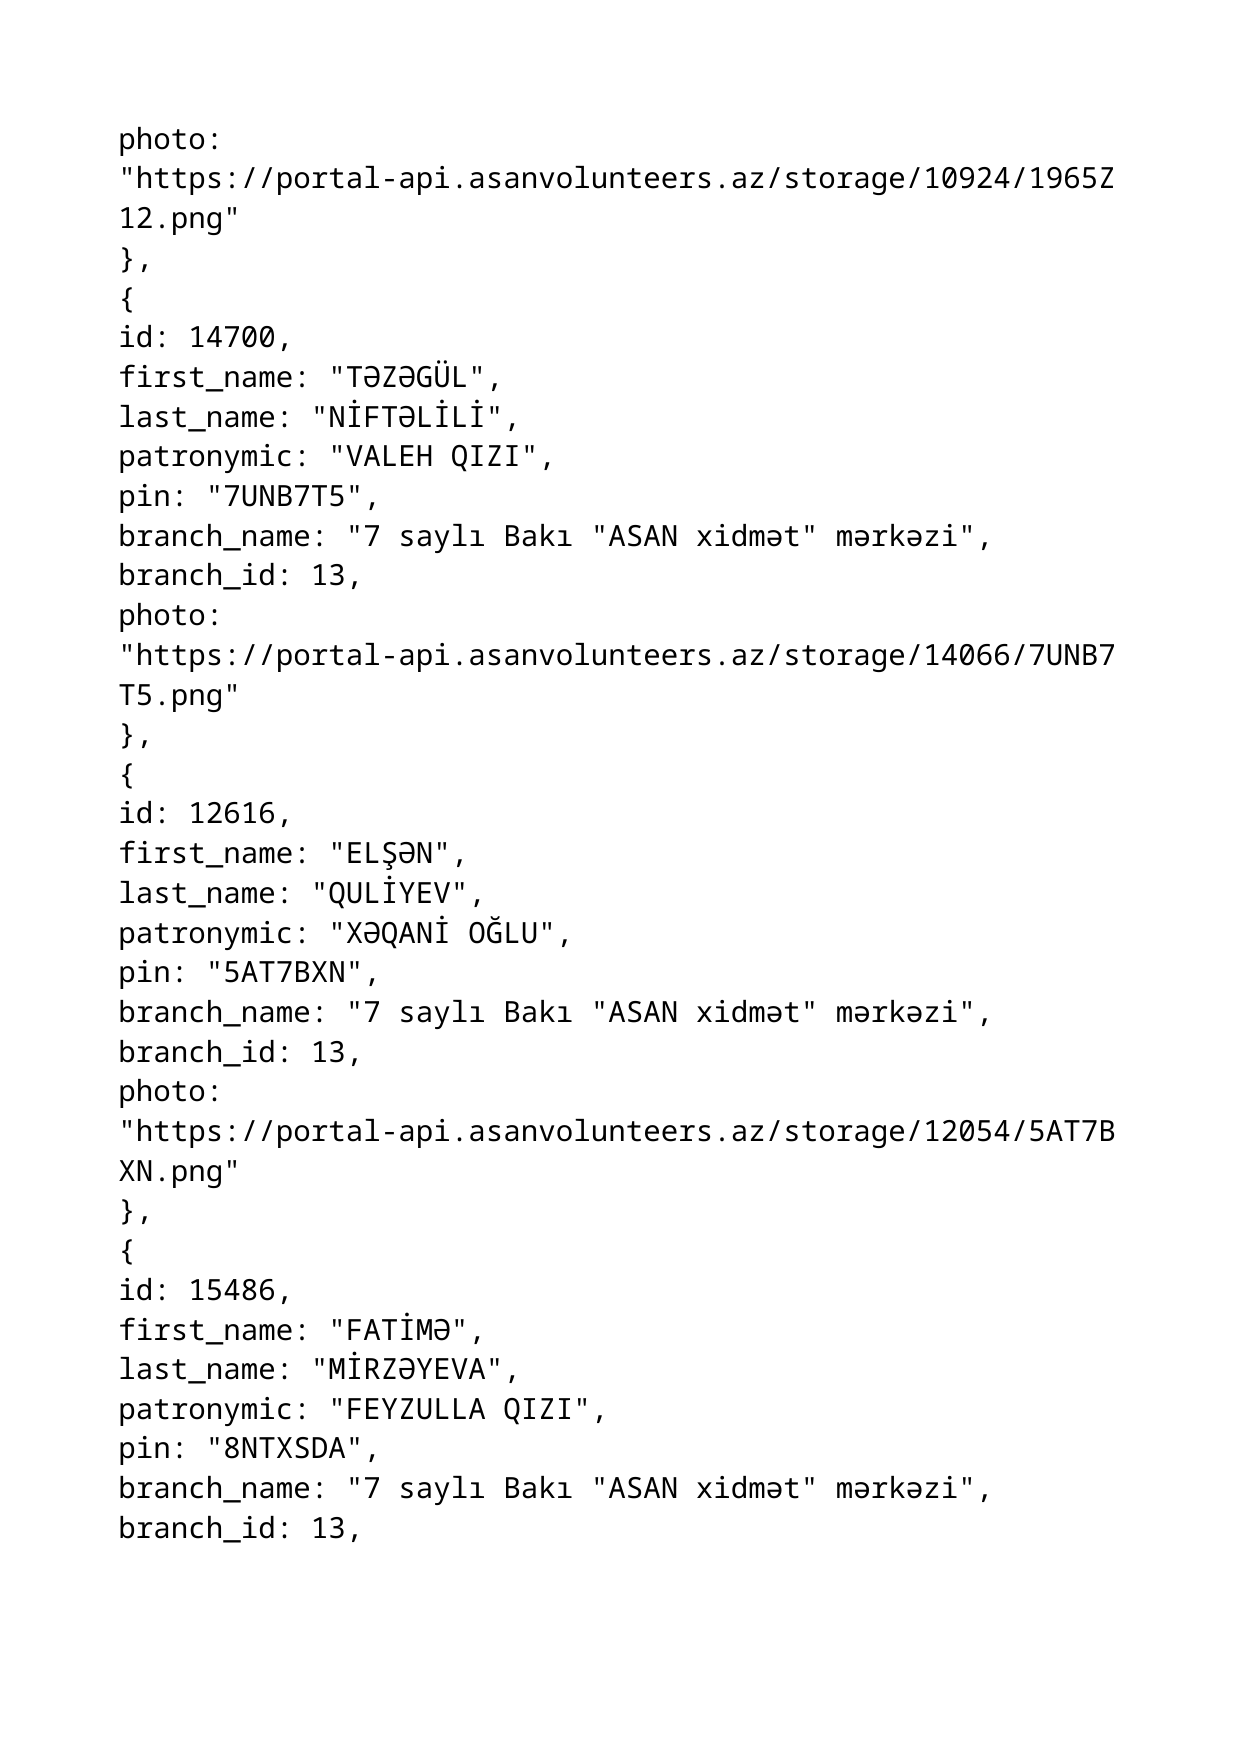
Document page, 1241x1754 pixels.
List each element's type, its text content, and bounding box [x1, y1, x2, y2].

text photo: "https://portal-api.asanvolunteers.az/storage/14066/7UNB7T5.png" [118, 594, 1122, 713]
text pin: "8NTXSDA", [118, 1428, 1122, 1467]
text patronymic: "FEYZULLA QIZI", [118, 1388, 1122, 1428]
text id: 14700, [118, 317, 1122, 356]
text { [118, 753, 1122, 793]
text { [118, 277, 1122, 317]
text pin: "7UNB7T5", [118, 475, 1122, 515]
text }, [118, 1190, 1122, 1229]
text first_name: "FATİMƏ", [118, 1309, 1122, 1348]
text first_name: "TƏZƏGÜL", [118, 356, 1122, 396]
text branch_name: "7 saylı Bakı "ASAN xidmət" mərkəzi", [118, 991, 1122, 1031]
text photo: "https://portal-api.asanvolunteers.az/storage/12054/5AT7BXN.png" [118, 1071, 1122, 1190]
text branch_name: "7 saylı Bakı "ASAN xidmət" mərkəzi", [118, 1467, 1122, 1507]
text branch_id: 13, [118, 1031, 1122, 1071]
text last_name: "NİFTƏLİLİ", [118, 396, 1122, 436]
text last_name: "MİRZƏYEVA", [118, 1348, 1122, 1388]
text branch_id: 13, [118, 1507, 1122, 1547]
text patronymic: "XƏQANİ OĞLU", [118, 912, 1122, 952]
text photo: "https://portal-api.asanvolunteers.az/storage/10924/1965Z12.png" [118, 118, 1122, 237]
text branch_name: "7 saylı Bakı "ASAN xidmət" mərkəzi", [118, 515, 1122, 555]
text branch_id: 13, [118, 555, 1122, 594]
text id: 15486, [118, 1269, 1122, 1309]
text last_name: "QULİYEV", [118, 872, 1122, 912]
text patronymic: "VALEH QIZI", [118, 436, 1122, 475]
text pin: "5AT7BXN", [118, 952, 1122, 991]
text }, [118, 713, 1122, 753]
text id: 12616, [118, 793, 1122, 832]
text { [118, 1229, 1122, 1269]
text first_name: "ELŞƏN", [118, 832, 1122, 872]
text }, [118, 237, 1122, 277]
